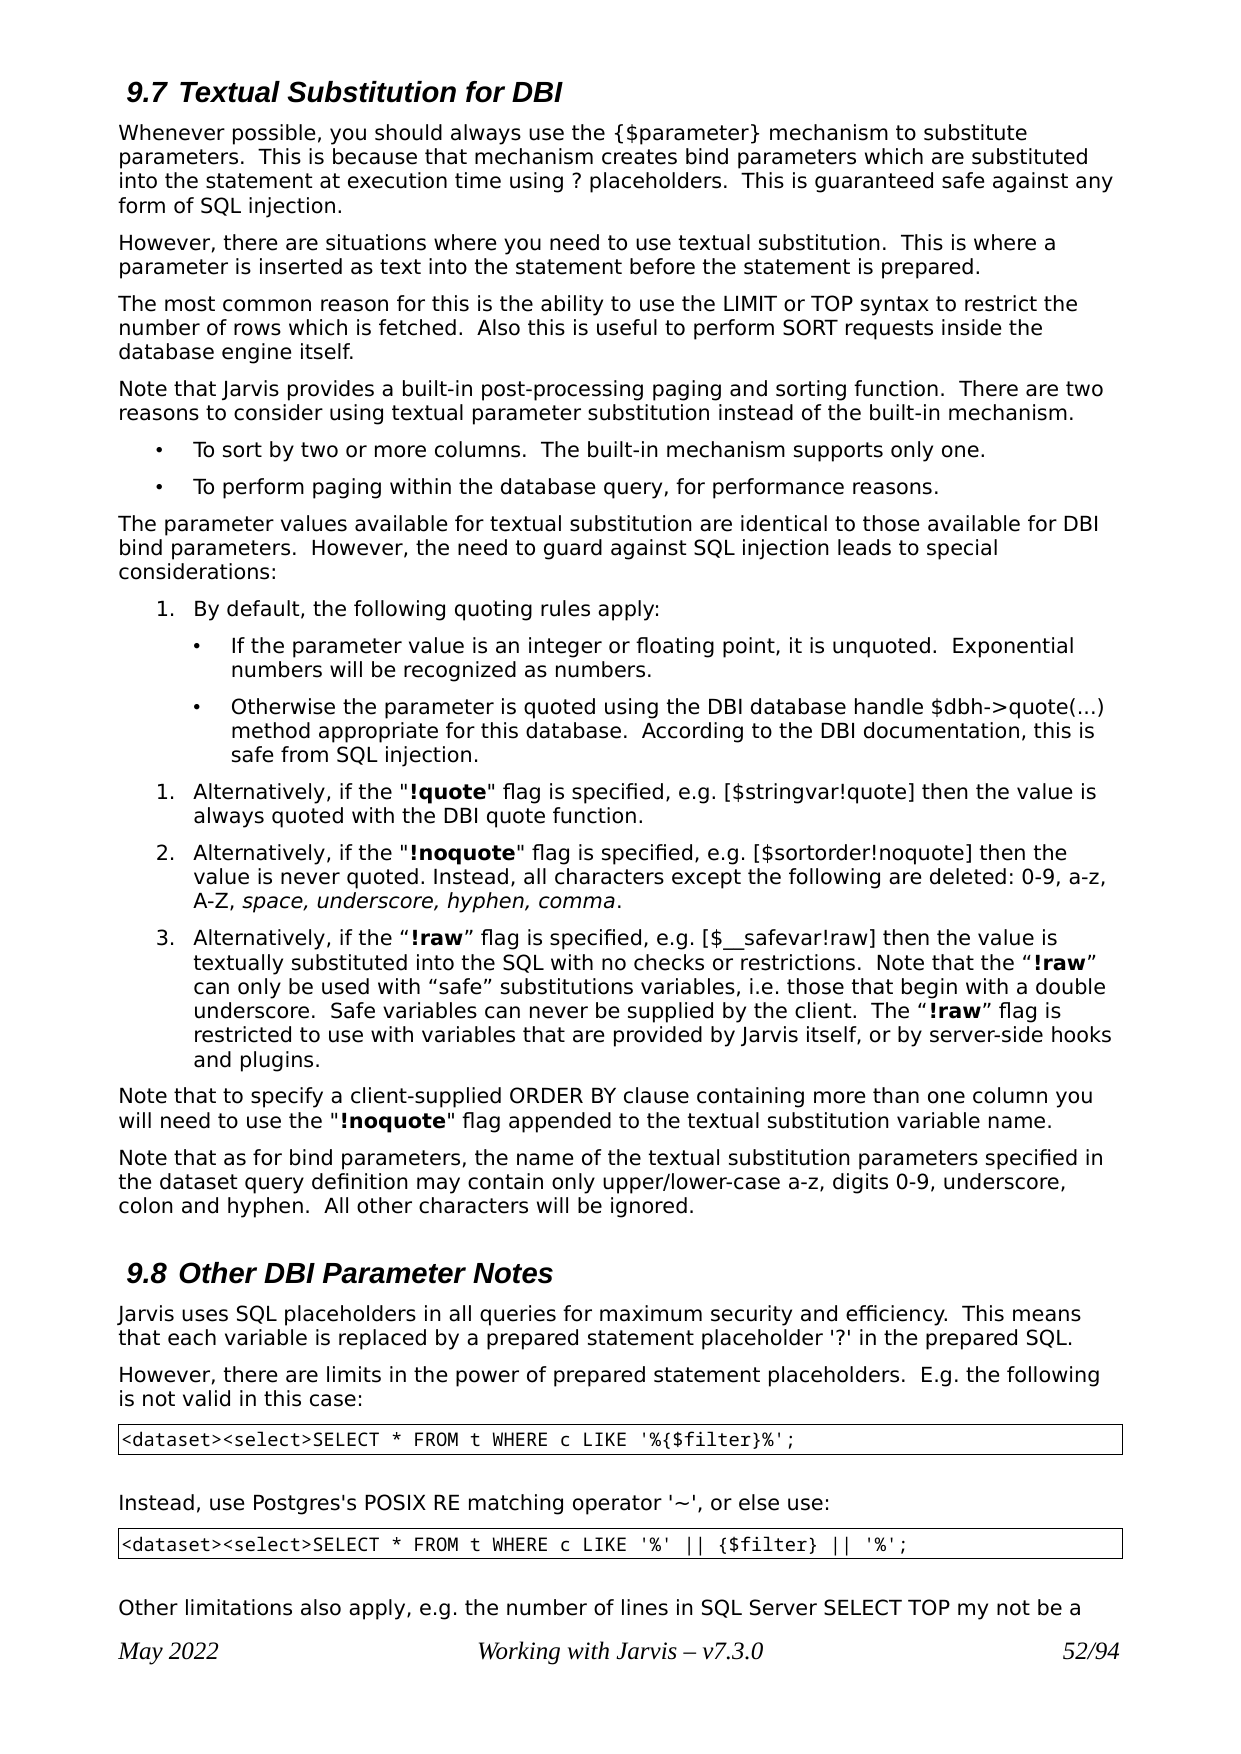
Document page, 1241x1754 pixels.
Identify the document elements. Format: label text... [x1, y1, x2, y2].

list Alternatively, if the "!noquote" flag is specified, e.g. [$sortorder!noquote] then the value is never quoted. Instead, all characters except the following are deleted: 0-9, a-z, A-Z, space, underscore, hyphen, comma. [156, 841, 1122, 914]
list If the parameter value is an integer or floating point, it is unquoted. Exponential numbers will be recognized as numbers. [193, 634, 1122, 682]
list By default, the following quoting rules apply: [156, 597, 1122, 621]
text Note that to specify a client-supplied ORDER BY clause containing more than one column you will need to use the "!noquote" flag appended to the textual substitution variable name. [118, 1084, 1122, 1133]
list Otherwise the parameter is quoted using the DBI database handle $dbh->quote(...) method appropriate for this database. According to the DBI documentation, this is safe from SQL injection. [193, 695, 1122, 767]
subtitle Textual Substitution for DBI [118, 75, 1122, 108]
text Jarvis uses SQL placeholders in all queries for maximum security and efficiency. This means that each variable is replaced by a prepared statement placeholder '?' in the prepared SQL. [118, 1302, 1122, 1350]
text <dataset><select>SELECT * FROM t WHERE c LIKE '%' || {$filter} || '%'; [119, 1529, 1122, 1558]
text However, there are situations where you need to use textual substitution. This is where a parameter is inserted as text into the statement before the statement is prepared. [118, 231, 1122, 279]
text Other limitations also apply, e.g. the number of lines in SQL Server SELECT TOP my not be a [118, 1596, 1122, 1620]
text However, there are limits in the power of prepared statement placeholders. E.g. the following is not valid in this case: [118, 1363, 1122, 1411]
text Note that Jarvis provides a built-in post-processing paging and sorting function. There are two reasons to consider using textual parameter substitution instead of the built-in mechanism. [118, 377, 1122, 426]
text Instead, use Postgres's POSIX RE matching operator '~', or else use: [118, 1491, 1122, 1516]
text Whenever possible, you should always use the {$parameter} mechanism to substitute parameters. This is because that mechanism creates bind parameters which are substituted into the statement at execution time using ? placeholders. This is guaranteed safe against any form of SQL injection. [118, 121, 1122, 218]
list Alternatively, if the “!raw” flag is specified, e.g. [$__safevar!raw] then the value is textually substituted into the SQL with no checks or restrictions. Note that the “!raw” can only be used with “safe” substitutions variables, i.e. those that begin with a double underscore. Safe variables can never be supplied by the client. The “!raw” flag is restricted to use with variables that are provided by Jarvis itself, or by server-side hooks and plugins. [156, 926, 1122, 1072]
text <dataset><select>SELECT * FROM t WHERE c LIKE '%{$filter}%'; [119, 1425, 1122, 1454]
subtitle Other DBI Parameter Notes [118, 1256, 1122, 1289]
list To perform paging within the database query, for performance reasons. [156, 475, 1122, 499]
text The parameter values available for textual substitution are identical to those available for DBI bind parameters. However, the need to guard against SQL injection leads to special considerations: [118, 512, 1122, 584]
list Alternatively, if the "!quote" flag is specified, e.g. [$stringvar!quote] then the value is always quoted with the DBI quote function. [156, 780, 1122, 828]
text Note that as for bind parameters, the name of the textual substitution parameters specified in the dataset query definition may contain only upper/lower-case a-z, digits 0-9, underscore, colon and hyphen. All other characters will be ignored. [118, 1146, 1122, 1218]
list To sort by two or more columns. The built-in mechanism supports only one. [156, 438, 1122, 462]
text The most common reason for this is the ability to use the LIMIT or TOP syntax to restrict the number of rows which is fetched. Also this is useful to perform SORT requests inside the database engine itself. [118, 292, 1122, 364]
